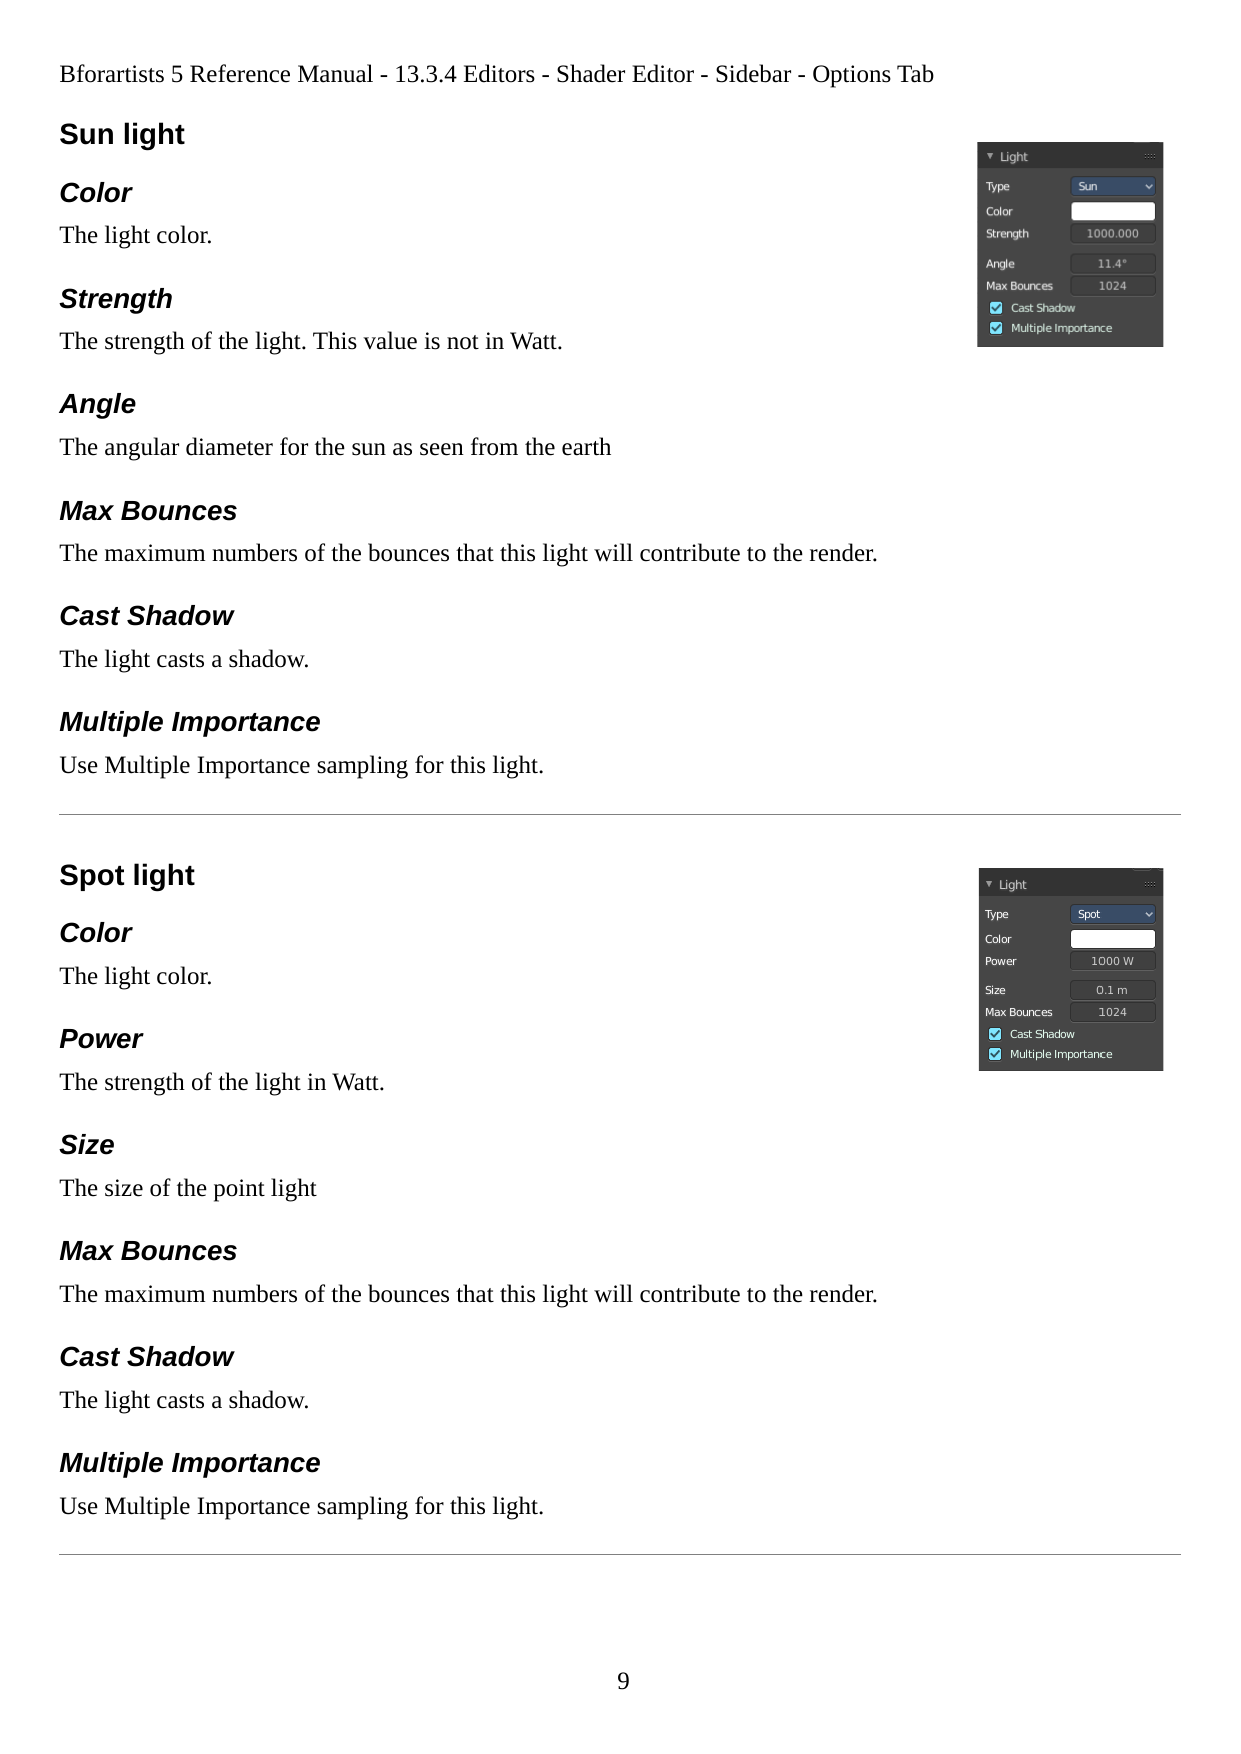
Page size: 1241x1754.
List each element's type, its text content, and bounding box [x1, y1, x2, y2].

picture [977, 142, 1164, 347]
picture [978, 868, 1164, 1071]
subtitle [1164, 282, 1181, 314]
text The light color. [59, 961, 978, 990]
subtitle Color [59, 917, 978, 948]
subtitle Cast Shadow [59, 1340, 1181, 1372]
subtitle [1164, 1023, 1181, 1054]
text The light casts a shadow. [59, 1385, 1181, 1413]
subtitle Spot light [59, 858, 1181, 892]
subtitle Multiple Importance [59, 706, 1181, 738]
text Use Multiple Importance sampling for this light. [59, 750, 1181, 779]
subtitle [1164, 176, 1181, 208]
text The light casts a shadow. [59, 644, 1181, 673]
text Use Multiple Importance sampling for this light. [59, 1491, 1181, 1519]
subtitle Power [59, 1023, 978, 1054]
subtitle Strength [59, 282, 977, 314]
subtitle Angle [59, 388, 1181, 420]
text [1164, 961, 1181, 990]
text The strength of the light in Watt. [59, 1067, 1181, 1096]
text The light color. [59, 220, 977, 249]
text The maximum numbers of the bounces that this light will contribute to the render. [59, 1279, 1181, 1308]
text [1164, 220, 1181, 249]
text The angular diameter for the sun as seen from the earth [59, 432, 1181, 461]
text The strength of the light. This value is not in Watt. [59, 326, 1181, 355]
subtitle Size [59, 1128, 1181, 1160]
subtitle Max Bounces [59, 494, 1181, 526]
text The size of the point light [59, 1173, 1181, 1202]
subtitle Max Bounces [59, 1234, 1181, 1266]
subtitle Cast Shadow [59, 600, 1181, 632]
subtitle Sun light [59, 117, 1181, 151]
subtitle [1164, 917, 1181, 948]
subtitle Color [59, 176, 977, 208]
text The maximum numbers of the bounces that this light will contribute to the render. [59, 538, 1181, 567]
subtitle Multiple Importance [59, 1446, 1181, 1478]
